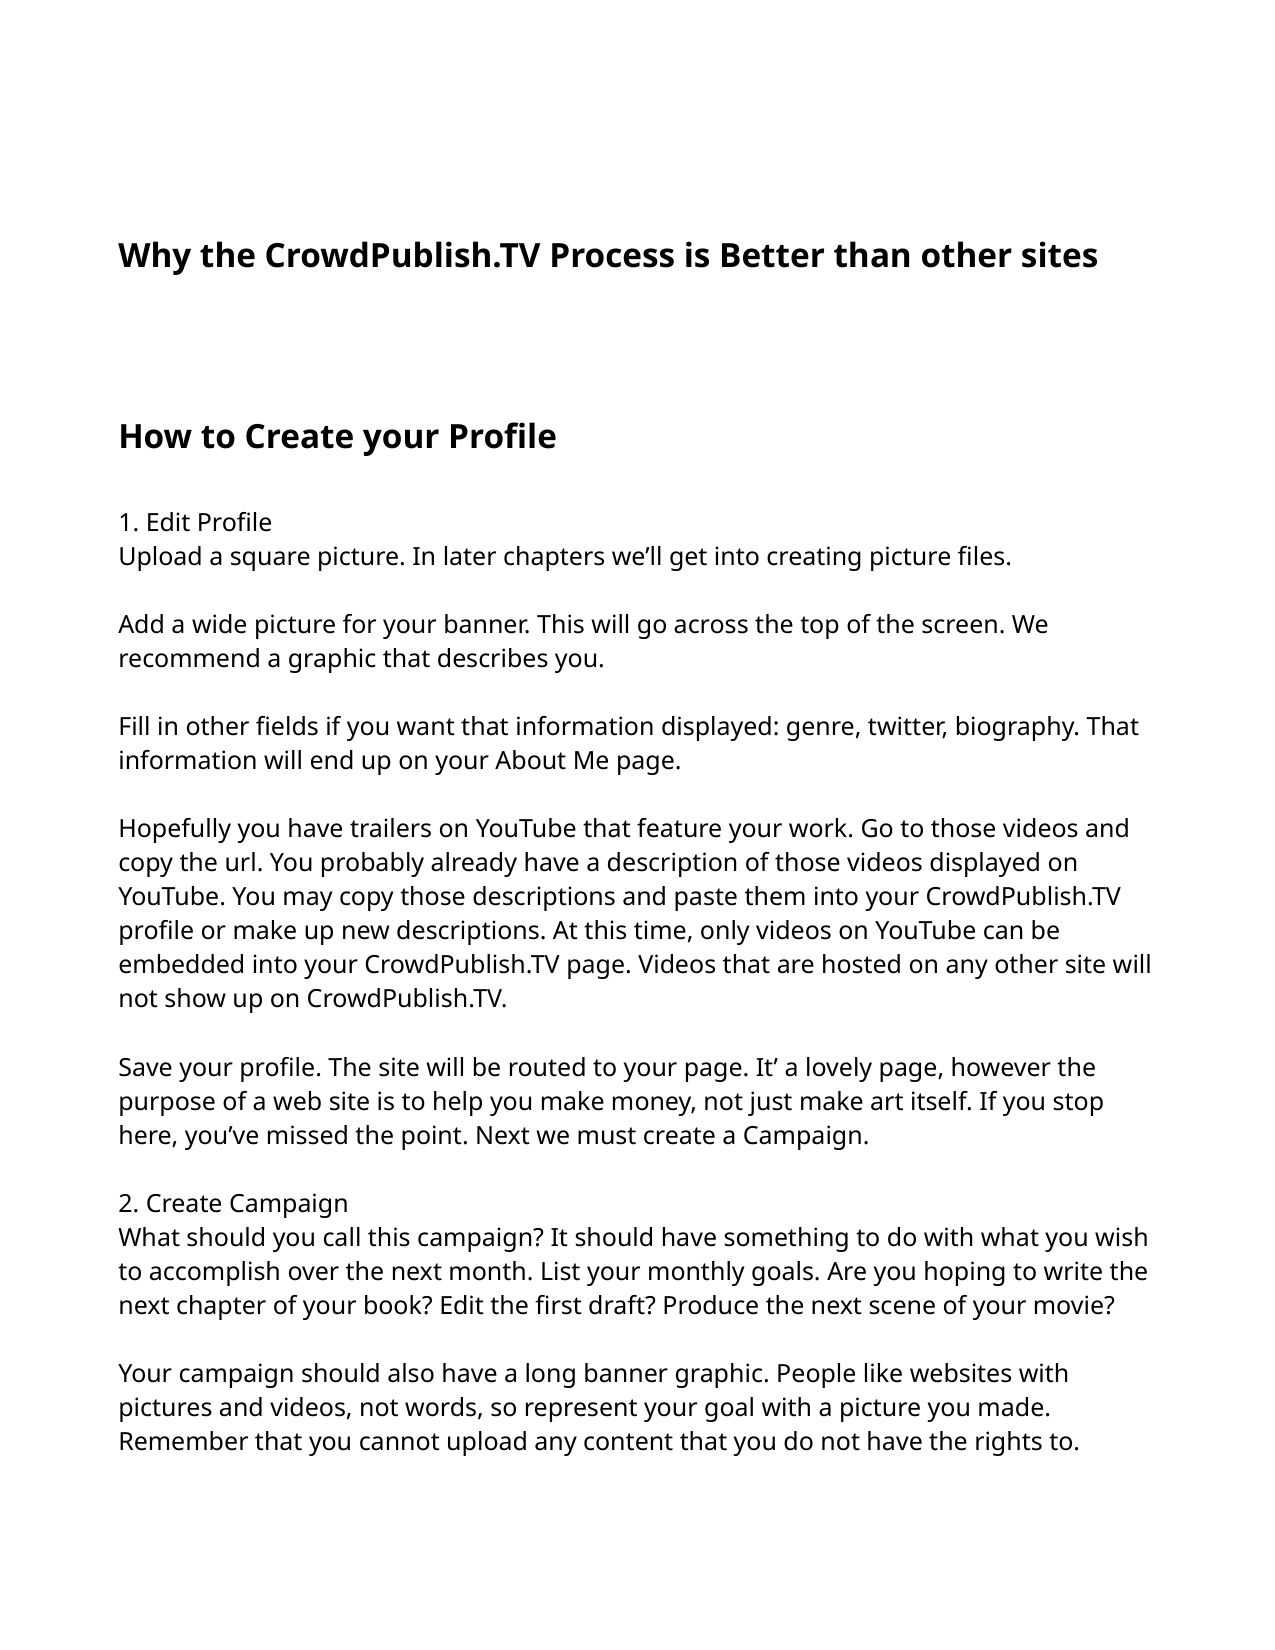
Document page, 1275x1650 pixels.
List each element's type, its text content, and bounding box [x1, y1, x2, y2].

text Save your profile. The site will be routed to your page. It’ a lovely page, however the purpose of a web site is to help you make money, not just make art itself. If you stop here, you’ve missed the point. Next we must create a Campaign. [118, 1049, 1157, 1151]
text Hopefully you have trailers on YouTube that feature your work. Go to those videos and copy the url. You probably already have a description of those videos displayed on YouTube. You may copy those descriptions and paste them into your CrowdPublish.TV profile or make up new descriptions. At this time, only videos on YouTube can be embedded into your CrowdPublish.TV page. Videos that are hosted on any other site will not show up on CrowdPublish.TV. [118, 811, 1157, 1015]
text Your campaign should also have a long banner graphic. People like websites with pictures and videos, not words, so represent your goal with a picture you made. Remember that you cannot upload any content that you do not have the rights to. [118, 1356, 1157, 1458]
text Fill in other fields if you want that information displayed: genre, twitter, biography. That information will end up on your About Me page. [118, 708, 1157, 777]
text 1. Edit Profile [118, 504, 1157, 538]
text Upload a square picture. In later chapters we’ll get into creating picture files. [118, 538, 1157, 572]
text What should you call this campaign? It should have something to do with what you wish to accomplish over the next month. List your monthly goals. Are you hoping to write the next chapter of your book? Edit the first draft? Produce the next scene of your movie? [118, 1219, 1157, 1322]
text How to Create your Profile [118, 413, 1157, 459]
text Add a wide picture for your banner. This will go across the top of the screen. We recommend a graphic that describes you. [118, 606, 1157, 674]
text Why the CrowdPublish.TV Process is Better than other sites [118, 232, 1157, 277]
text 2. Create Campaign [118, 1185, 1157, 1219]
